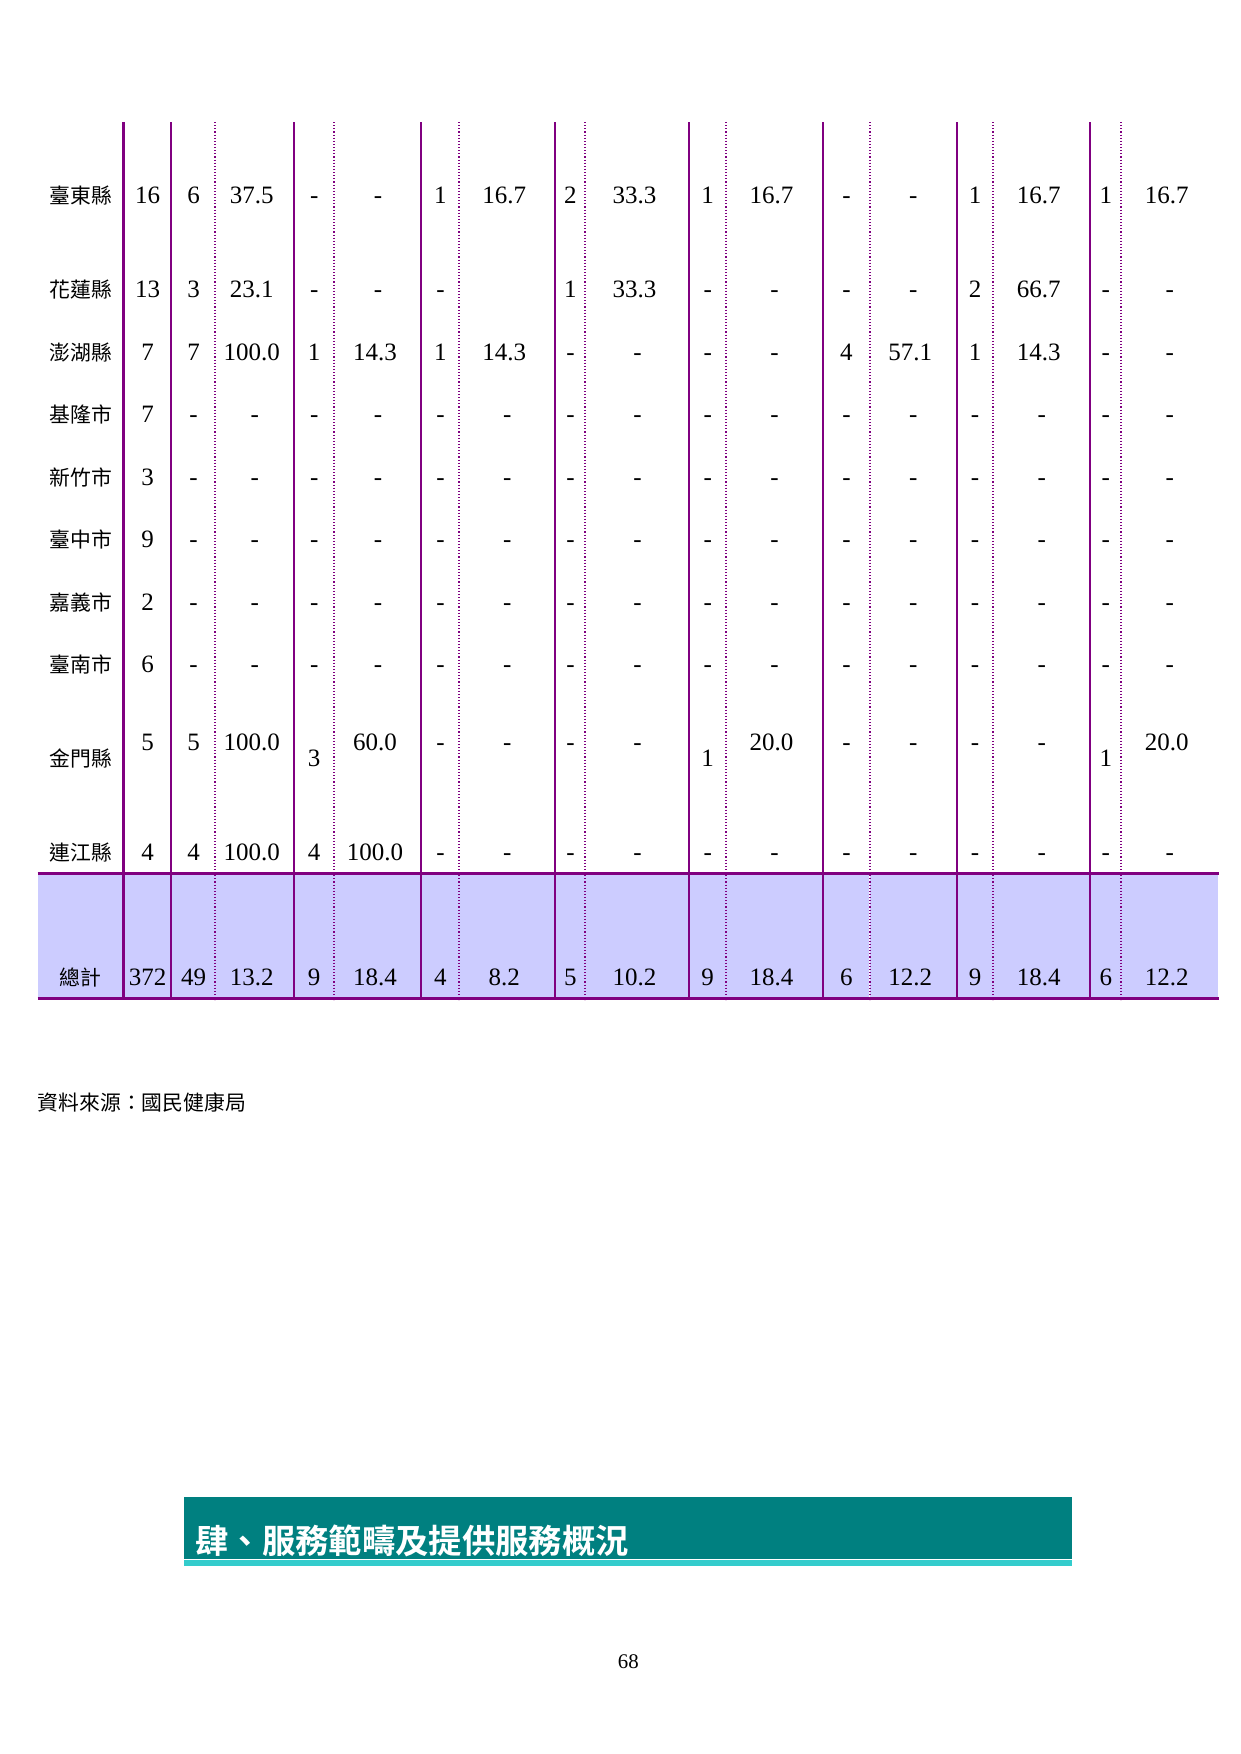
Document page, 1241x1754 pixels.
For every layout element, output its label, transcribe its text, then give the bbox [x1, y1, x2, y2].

table_cell - [459, 778, 554, 872]
table_cell - [459, 622, 554, 684]
table_cell 2 [125, 560, 170, 622]
table_cell - [459, 685, 554, 778]
table_cell - [459, 560, 554, 622]
table_cell 23.1 [215, 216, 293, 309]
table_cell 1 [422, 310, 459, 372]
table_cell 連江縣 [38, 778, 122, 872]
table_cell - [958, 372, 993, 434]
table_cell - [870, 560, 956, 622]
table_cell - [215, 435, 293, 497]
table_cell 33.3 [585, 122, 688, 216]
table_cell 6 [824, 875, 869, 997]
table_cell - [993, 372, 1089, 434]
table_cell 臺南市 [38, 622, 122, 684]
table_cell 100.0 [215, 310, 293, 372]
table_cell - [870, 622, 956, 684]
table_cell - [870, 497, 956, 559]
table_cell - [295, 560, 334, 622]
table_cell - [870, 685, 956, 778]
table_cell 基隆市 [38, 372, 122, 434]
table_cell - [958, 435, 993, 497]
table_cell 7 [125, 310, 170, 372]
table_cell - [993, 622, 1089, 684]
table_cell 總計 [38, 875, 122, 997]
table_cell - [726, 622, 822, 684]
table_cell 6 [172, 122, 215, 216]
table_cell - [556, 778, 585, 872]
text 資料來源：國民健康局 [37, 1059, 1106, 1122]
table_cell - [690, 778, 726, 872]
table_cell 1 [422, 122, 459, 216]
table_cell - [215, 372, 293, 434]
table_cell - [459, 435, 554, 497]
table_cell [459, 216, 554, 309]
table_cell 100.0 [215, 685, 293, 778]
table_cell 16.7 [1121, 122, 1218, 216]
table_cell - [334, 216, 420, 309]
table_cell - [422, 685, 459, 778]
table_cell - [958, 778, 993, 872]
table_cell - [295, 372, 334, 434]
table_cell - [334, 622, 420, 684]
table_cell - [993, 778, 1089, 872]
table_cell - [585, 435, 688, 497]
table_cell - [1091, 435, 1121, 497]
table_cell 20.0 [1121, 685, 1218, 778]
table_cell - [726, 372, 822, 434]
table_cell - [824, 622, 869, 684]
table_cell 16 [125, 122, 170, 216]
table_cell - [172, 622, 215, 684]
table_cell - [690, 435, 726, 497]
table_cell - [993, 685, 1089, 778]
table_cell 60.0 [334, 685, 420, 778]
table_cell 1 [295, 310, 334, 372]
table_cell 9 [125, 497, 170, 559]
table_cell - [1121, 372, 1218, 434]
table_cell 18.4 [726, 875, 822, 997]
table_cell 4 [422, 875, 459, 997]
table_cell - [993, 435, 1089, 497]
table_cell - [993, 560, 1089, 622]
table_cell - [824, 685, 869, 778]
table_cell - [172, 497, 215, 559]
table_cell 1 [958, 310, 993, 372]
table_cell - [1121, 497, 1218, 559]
table_cell - [1091, 622, 1121, 684]
table_cell 13 [125, 216, 170, 309]
table_cell 12.2 [870, 875, 956, 997]
table_cell - [172, 372, 215, 434]
table_cell 14.3 [334, 310, 420, 372]
table_cell - [824, 216, 869, 309]
table_cell - [824, 122, 869, 216]
table_cell - [215, 560, 293, 622]
table_cell - [295, 435, 334, 497]
table_cell - [459, 497, 554, 559]
table_cell 6 [125, 622, 170, 684]
table_cell 7 [172, 310, 215, 372]
table_cell - [422, 622, 459, 684]
table_cell 10.2 [585, 875, 688, 997]
table_cell - [1121, 216, 1218, 309]
table_cell - [585, 778, 688, 872]
table_cell - [556, 622, 585, 684]
table_cell 3 [125, 435, 170, 497]
table_cell - [1121, 622, 1218, 684]
table_cell - [459, 372, 554, 434]
table_cell 1 [690, 685, 726, 778]
table_cell 66.7 [993, 216, 1089, 309]
table_cell - [556, 372, 585, 434]
table_cell - [690, 497, 726, 559]
table_cell 1 [690, 122, 726, 216]
table_cell - [172, 560, 215, 622]
table_cell 8.2 [459, 875, 554, 997]
table_cell - [824, 497, 869, 559]
table_cell - [870, 778, 956, 872]
table_cell 33.3 [585, 216, 688, 309]
table_cell - [870, 216, 956, 309]
table_cell 嘉義市 [38, 560, 122, 622]
table_cell - [726, 778, 822, 872]
table_cell - [958, 622, 993, 684]
table_cell 5 [172, 685, 215, 778]
table_cell - [1091, 497, 1121, 559]
table_cell 14.3 [993, 310, 1089, 372]
table_cell - [726, 435, 822, 497]
table_cell 18.4 [334, 875, 420, 997]
table_cell - [1121, 310, 1218, 372]
table_header 肆、服務範疇及提供服務概況 [184, 1497, 1072, 1559]
table_cell - [958, 560, 993, 622]
table_cell 20.0 [726, 685, 822, 778]
table_cell 9 [690, 875, 726, 997]
table_cell - [295, 622, 334, 684]
table_cell - [690, 310, 726, 372]
table_cell - [690, 560, 726, 622]
table_cell - [993, 497, 1089, 559]
table_cell - [824, 435, 869, 497]
table_cell - [422, 497, 459, 559]
table_cell - [824, 778, 869, 872]
table_cell - [215, 622, 293, 684]
table_cell - [1121, 778, 1218, 872]
table_cell - [215, 497, 293, 559]
table_cell - [1091, 560, 1121, 622]
table_cell 花蓮縣 [38, 216, 122, 309]
table_cell - [726, 310, 822, 372]
table_cell - [334, 497, 420, 559]
table_cell - [870, 122, 956, 216]
table_cell - [690, 372, 726, 434]
table_cell - [726, 216, 822, 309]
table_cell 5 [125, 685, 170, 778]
table_cell 16.7 [459, 122, 554, 216]
table_cell - [334, 372, 420, 434]
table_cell 2 [958, 216, 993, 309]
table_cell 49 [172, 875, 215, 997]
table_cell 9 [958, 875, 993, 997]
table_cell 5 [556, 875, 585, 997]
table_cell 6 [1091, 875, 1121, 997]
table_cell 1 [958, 122, 993, 216]
table_cell - [585, 622, 688, 684]
table_cell 4 [824, 310, 869, 372]
table_cell - [1091, 778, 1121, 872]
table_cell - [334, 435, 420, 497]
table_cell 37.5 [215, 122, 293, 216]
table_cell - [726, 560, 822, 622]
table_cell 16.7 [993, 122, 1089, 216]
table_cell - [295, 122, 334, 216]
table_cell 9 [295, 875, 334, 997]
table_cell 2 [556, 122, 585, 216]
table_cell - [422, 778, 459, 872]
table_cell - [1091, 372, 1121, 434]
table_cell - [1121, 435, 1218, 497]
table_cell 100.0 [215, 778, 293, 872]
table_cell - [585, 497, 688, 559]
table_cell - [824, 372, 869, 434]
table_cell 16.7 [726, 122, 822, 216]
table_cell - [690, 216, 726, 309]
table_cell - [726, 497, 822, 559]
table_cell - [1121, 560, 1218, 622]
table_cell 澎湖縣 [38, 310, 122, 372]
table_cell 14.3 [459, 310, 554, 372]
table_cell 1 [556, 216, 585, 309]
table_cell - [334, 122, 420, 216]
table_cell - [1091, 216, 1121, 309]
table_cell - [556, 685, 585, 778]
table_cell - [295, 216, 334, 309]
table_cell - [556, 310, 585, 372]
table_cell - [690, 622, 726, 684]
table_cell 1 [1091, 685, 1121, 778]
table_cell 金門縣 [38, 685, 122, 778]
table_cell - [585, 372, 688, 434]
table_cell - [870, 435, 956, 497]
table_cell 3 [172, 216, 215, 309]
table_cell 18.4 [993, 875, 1089, 997]
table_cell 13.2 [215, 875, 293, 997]
table_cell - [958, 685, 993, 778]
table_cell - [334, 560, 420, 622]
table_cell 新竹市 [38, 435, 122, 497]
table_cell 4 [172, 778, 215, 872]
table_cell - [556, 497, 585, 559]
table_cell - [585, 685, 688, 778]
table_cell - [585, 310, 688, 372]
table_cell - [824, 560, 869, 622]
table_cell - [422, 372, 459, 434]
table_cell 3 [295, 685, 334, 778]
table_cell - [556, 560, 585, 622]
table_cell 7 [125, 372, 170, 434]
table_cell - [1091, 310, 1121, 372]
table_cell 100.0 [334, 778, 420, 872]
table_cell - [870, 372, 956, 434]
table_cell 臺中市 [38, 497, 122, 559]
table_cell 372 [125, 875, 170, 997]
table_cell - [556, 435, 585, 497]
table_cell 12.2 [1121, 875, 1218, 997]
table_cell - [585, 560, 688, 622]
table_cell 4 [295, 778, 334, 872]
table_cell 4 [125, 778, 170, 872]
table_cell - [958, 497, 993, 559]
table_cell 1 [1091, 122, 1121, 216]
table_cell 57.1 [870, 310, 956, 372]
table_cell - [422, 435, 459, 497]
table_cell - [422, 216, 459, 309]
table_cell - [172, 435, 215, 497]
table_cell 臺東縣 [38, 122, 122, 216]
table_cell - [422, 560, 459, 622]
table_cell - [295, 497, 334, 559]
